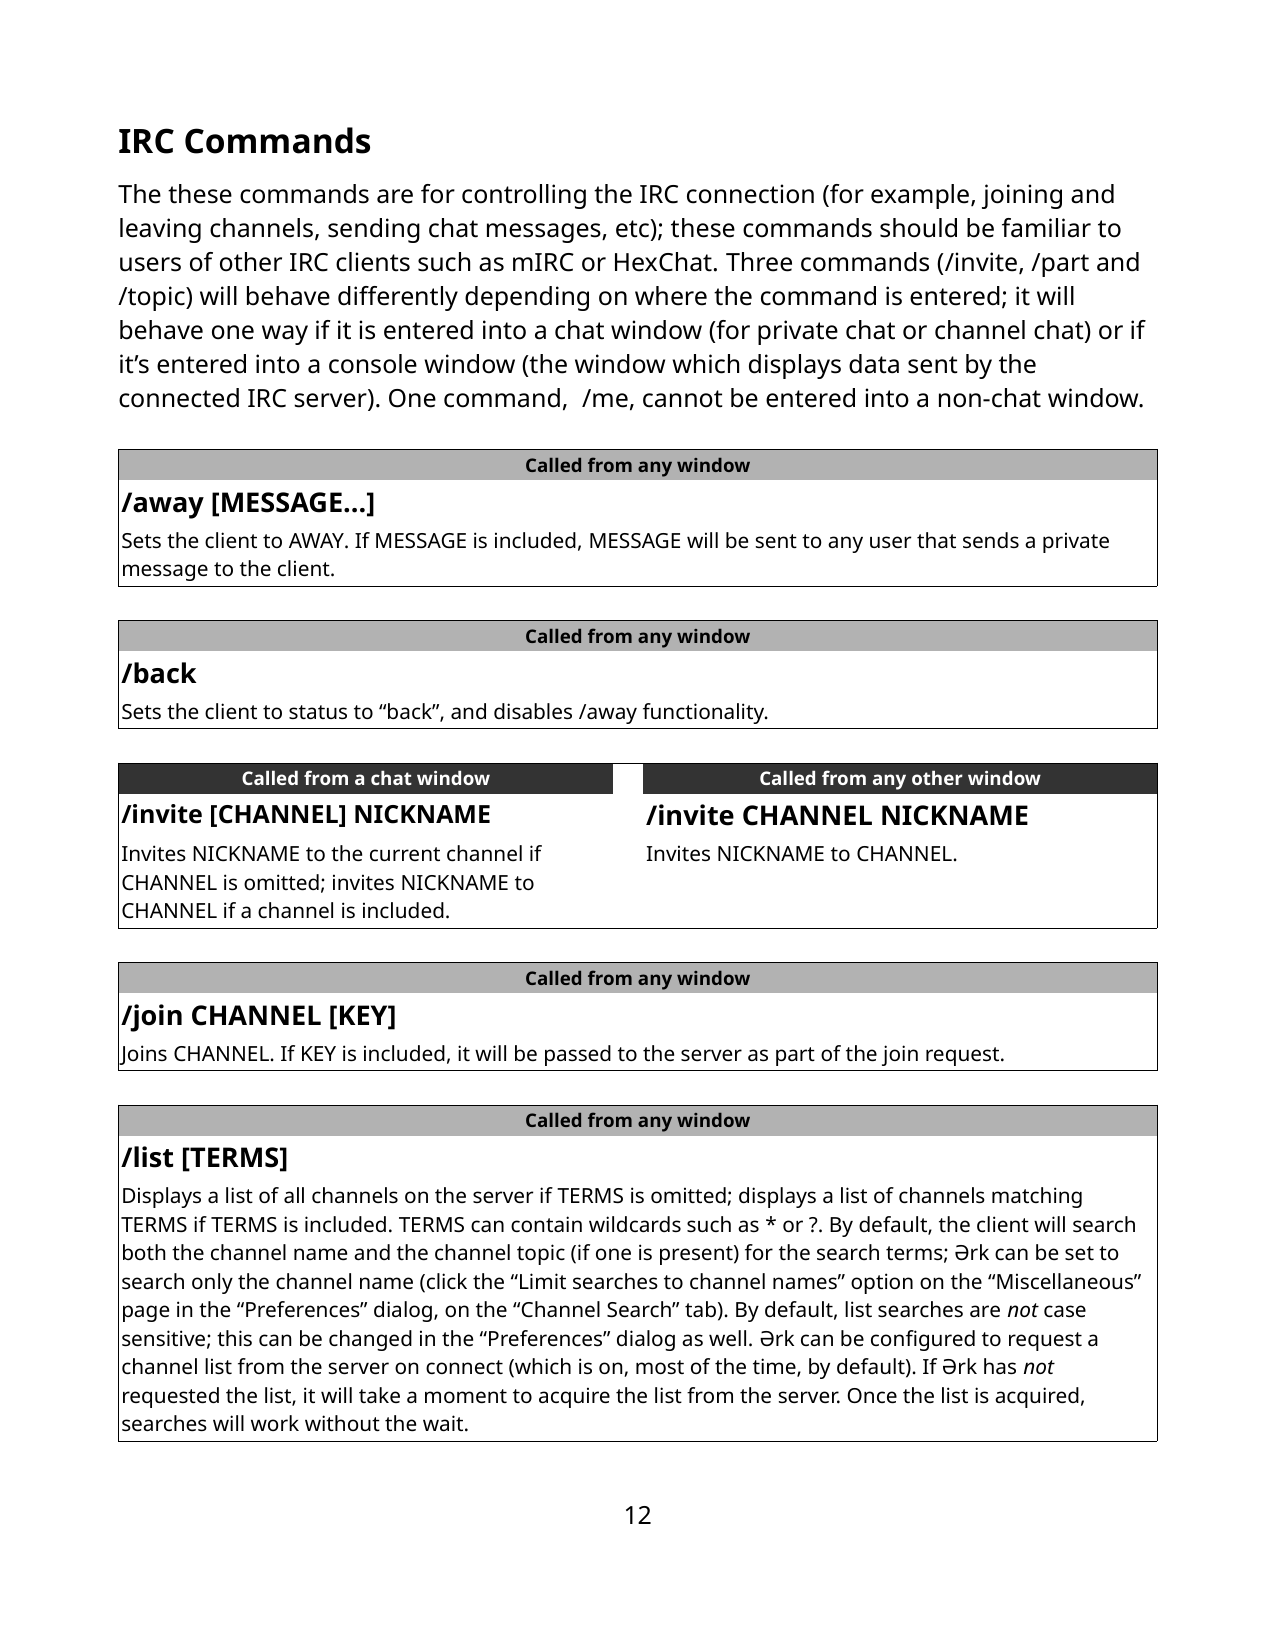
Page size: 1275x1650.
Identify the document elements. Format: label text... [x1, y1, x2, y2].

table_cell /list [TERMS] [119, 1136, 1157, 1179]
table_cell Sets the client to AWAY. If MESSAGE is included, MESSAGE will be sent to any user that sends a private message to the client. [119, 523, 1157, 586]
table_cell Sets the client to status to “back”, and disables /away functionality. [119, 694, 1157, 728]
table_header Called from any other window [643, 764, 1157, 794]
table_cell /invite [CHANNEL] NICKNAME [119, 794, 613, 837]
table_cell Displays a list of all channels on the server if TERMS is omitted; displays a list of channels matching TERMS if TERMS is included. TERMS can contain wildcards such as * or ?. By default, the client will search both the channel name and the channel topic (if one is present) for the search terms; Ərk can be set to search only the channel name (click the “Limit searches to channel names” option on the “Miscellaneous” page in the “Preferences” dialog, on the “Channel Search” tab). By default, list searches are not case sensitive; this can be changed in the “Preferences” dialog as well. Ərk can be configured to request a channel list from the server on connect (which is on, most of the time, by default). If Ərk has not requested the list, it will take a moment to acquire the list from the server. Once the list is acquired, searches will work without the wait. [119, 1179, 1157, 1441]
table_header Called from any window [119, 1106, 1157, 1136]
table_cell /away [MESSAGE...] [119, 480, 1157, 523]
table_header Called from any window [119, 450, 1157, 480]
table_cell /join CHANNEL [KEY] [119, 994, 1157, 1036]
table_cell [613, 837, 643, 928]
table_cell [613, 794, 643, 837]
table_header Called from any window [119, 621, 1157, 651]
text The these commands are for controlling the IRC connection (for example, joining and leaving channels, sending chat messages, etc); these commands should be familiar to users of other IRC clients such as mIRC or HexChat. Three commands (/invite, /part and /topic) will behave differently depending on where the command is entered; it will behave one way if it is entered into a chat window (for private chat or channel chat) or if it’s entered into a console window (the window which displays data sent by the connected IRC server). One command, /me, cannot be entered into a non-chat window. [118, 176, 1157, 415]
table_cell Invites NICKNAME to CHANNEL. [643, 837, 1157, 928]
subtitle IRC Commands [118, 118, 1157, 164]
table_cell /back [119, 651, 1157, 694]
table_cell /invite CHANNEL NICKNAME [643, 794, 1157, 837]
table_cell Joins CHANNEL. If KEY is included, it will be passed to the server as part of the join request. [119, 1036, 1157, 1070]
table_header [613, 764, 643, 794]
table_cell Invites NICKNAME to the current channel if CHANNEL is omitted; invites NICKNAME to CHANNEL if a channel is included. [119, 837, 613, 928]
table_header Called from any window [119, 963, 1157, 993]
table_header Called from a chat window [119, 764, 613, 794]
